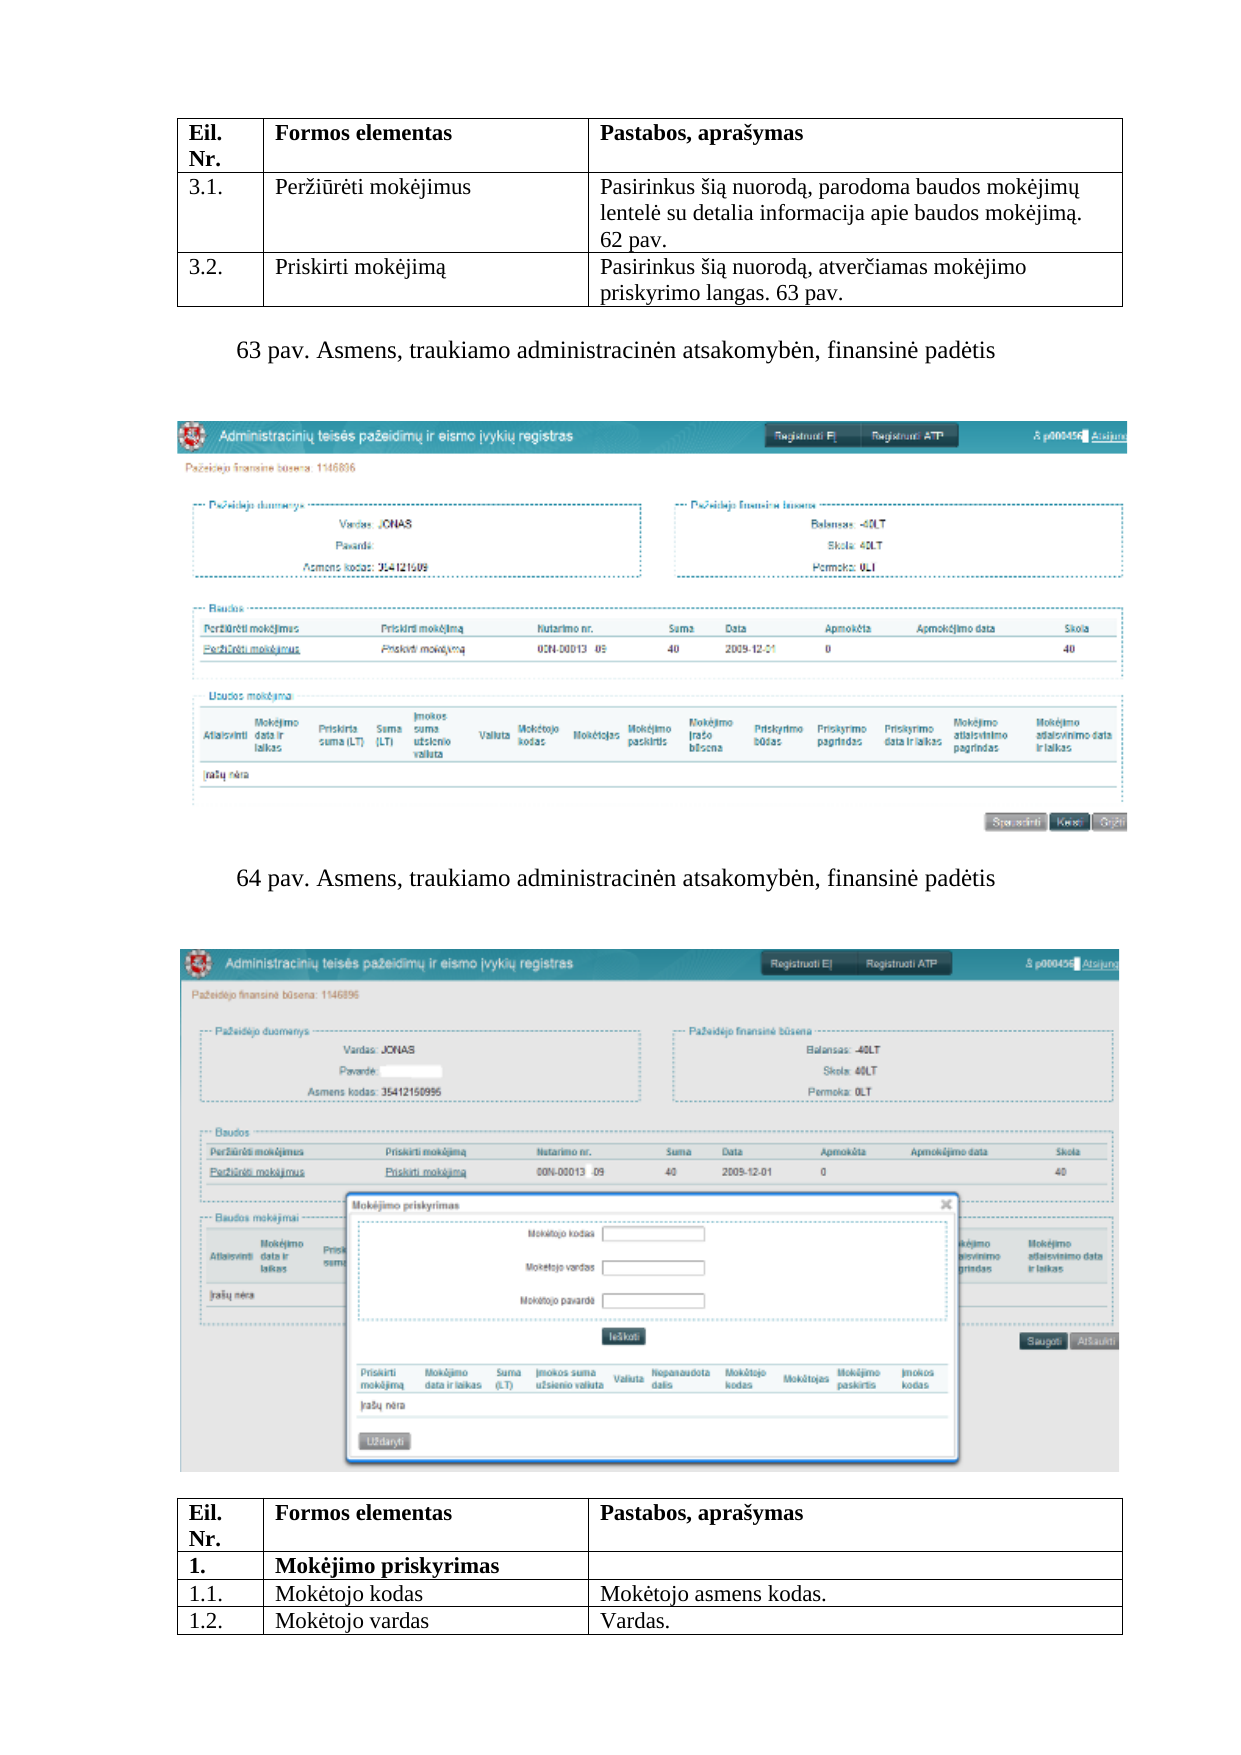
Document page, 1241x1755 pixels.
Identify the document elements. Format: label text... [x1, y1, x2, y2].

table_cell Pasirinkus šią nuorodą, parodoma baudos mokėjimų lentelė su detalia informacija apie baudos mokėjimą. 62 pav. [589, 173, 1122, 252]
table_cell Pasirinkus šią nuorodą, atverčiamas mokėjimo priskyrimo langas. 63 pav. [589, 253, 1122, 306]
table_cell Priskirti mokėjimą [264, 253, 588, 306]
table_cell 1.2. [178, 1607, 263, 1633]
table_header Formos elementas [264, 1499, 588, 1551]
table_cell [589, 1552, 1122, 1579]
table_header Eil. Nr. [178, 1499, 263, 1551]
table_cell Peržiūrėti mokėjimus [264, 173, 588, 252]
text 64 pav. Asmens, traukiamo administracinėn atsakomybėn, finansinė padėtis [177, 863, 1122, 892]
table_cell Mokėtojo asmens kodas. [589, 1580, 1122, 1606]
table_cell Mokėjimo priskyrimas [264, 1552, 588, 1579]
table_cell Vardas. [589, 1607, 1122, 1633]
table_cell Mokėtojo vardas [264, 1607, 588, 1633]
table_header Formos elementas [264, 119, 588, 172]
table_cell 1. [178, 1552, 263, 1579]
text 63 pav. Asmens, traukiamo administracinėn atsakomybėn, finansinė padėtis [177, 336, 1122, 364]
table_cell 3.2. [178, 253, 263, 306]
table_header Pastabos, aprašymas [589, 1499, 1122, 1551]
table_cell Mokėtojo kodas [264, 1580, 588, 1606]
table_cell 1.1. [178, 1580, 263, 1606]
table_header Pastabos, aprašymas [589, 119, 1122, 172]
table_header Eil. Nr. [178, 119, 263, 172]
table_cell 3.1. [178, 173, 263, 252]
